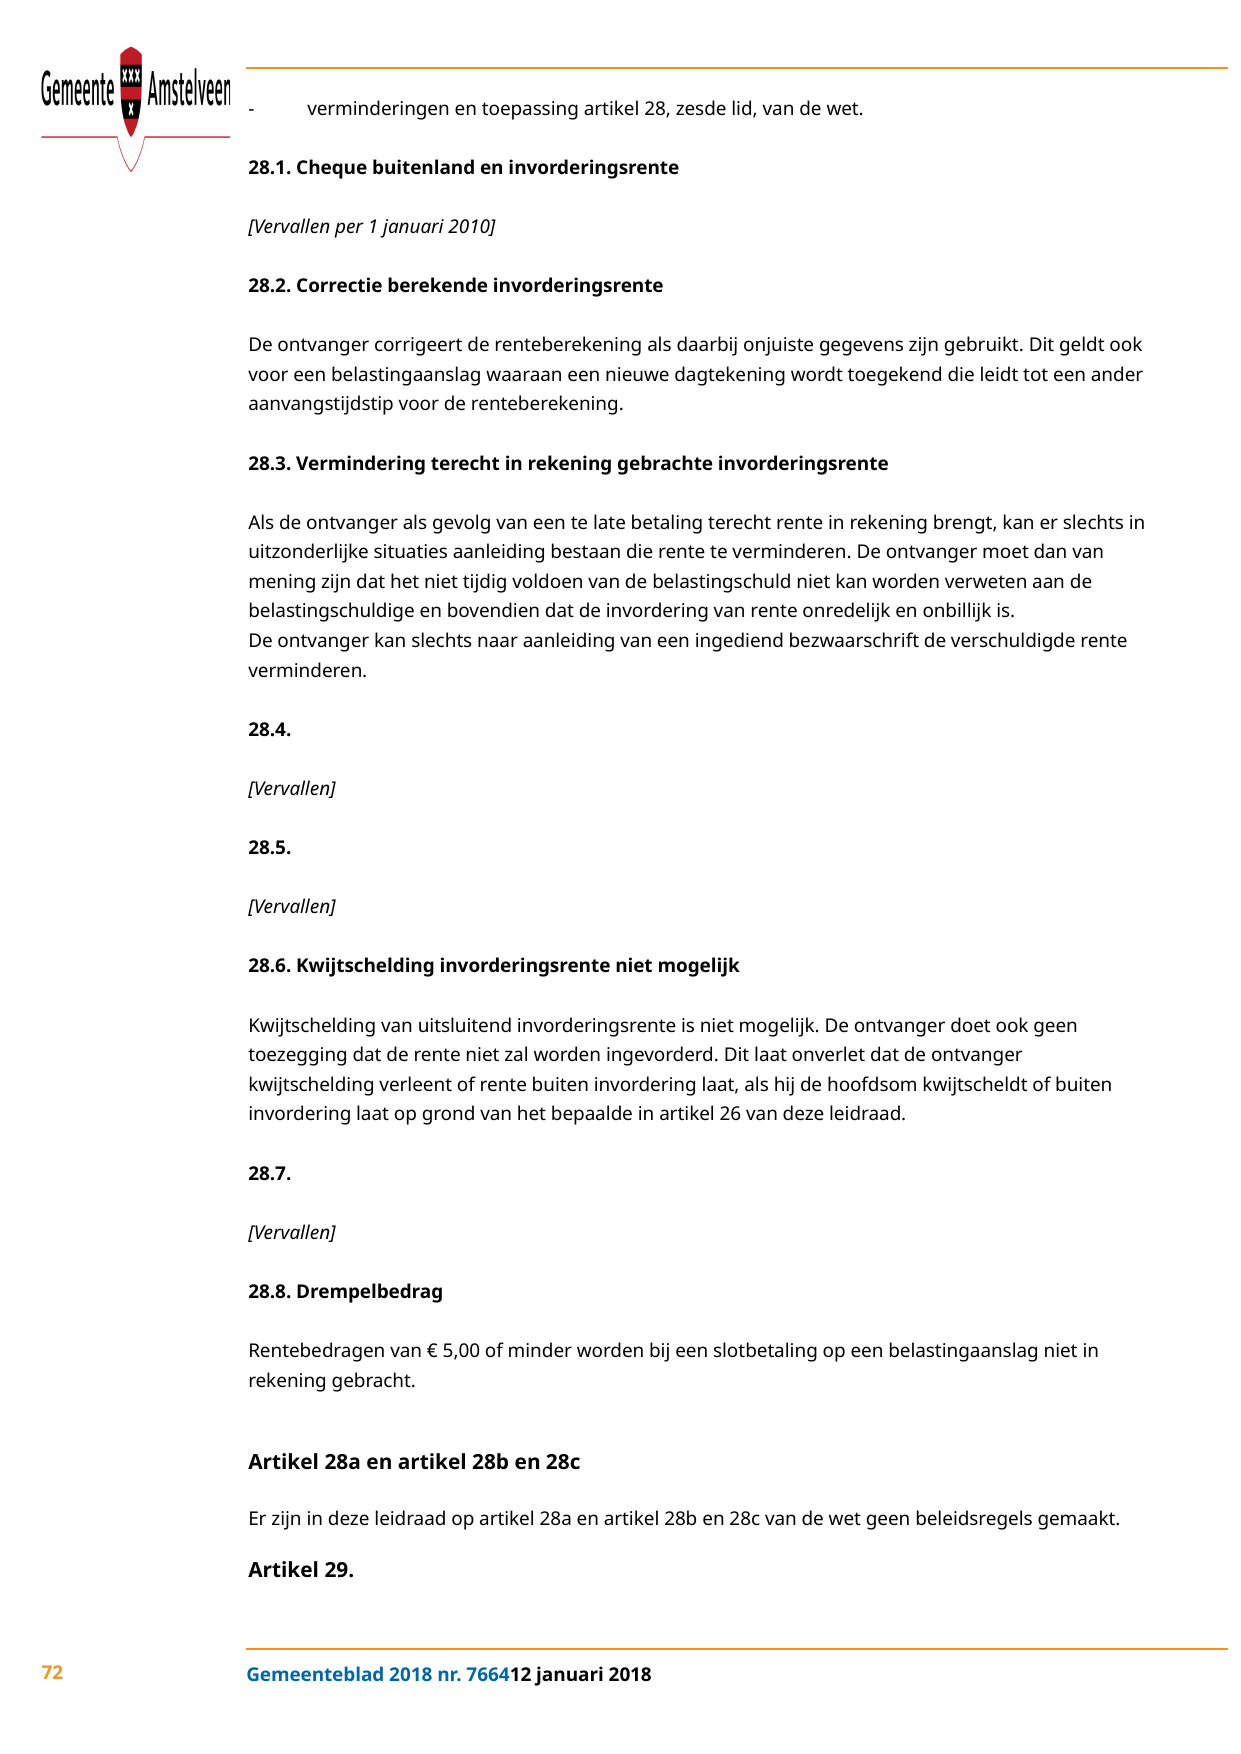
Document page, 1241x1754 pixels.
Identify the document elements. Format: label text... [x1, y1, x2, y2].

text Artikel 29. [248, 1555, 1152, 1584]
text Er zijn in deze leidraad op artikel 28a en artikel 28b en 28c van de wet geen beleidsregels gemaakt. [248, 1505, 1152, 1531]
text [Vervallen per 1 januari 2010] [248, 213, 1152, 239]
picture [41, 47, 231, 172]
text [Vervallen] [248, 1219, 1152, 1245]
text Artikel 28a en artikel 28b en 28c [248, 1447, 1152, 1475]
text De ontvanger kan slechts naar aanleiding van een ingediend bezwaarschrift de verschuldigde rente verminderen. [248, 627, 1152, 683]
text 28.7. [248, 1160, 1152, 1186]
text De ontvanger corrigeert de renteberekening als daarbij onjuiste gegevens zijn gebruikt. Dit geldt ook voor een belastingaanslag waaraan een nieuwe dagtekening wordt toegekend die leidt tot een ander aanvangstijdstip voor de renteberekening. [248, 331, 1152, 416]
text Als de ontvanger als gevolg van een te late betaling terecht rente in rekening brengt, kan er slechts in uitzonderlijke situaties aanleiding bestaan die rente te verminderen. De ontvanger moet dan van mening zijn dat het niet tijdig voldoen van de belastingschuld niet kan worden verweten aan de belastingschuldige en bovendien dat de invordering van rente onredelijk en onbillijk is. [248, 509, 1152, 623]
text 28.1. Cheque buitenland en invorderingsrente [248, 154, 1152, 180]
text [Vervallen] [248, 893, 1152, 919]
text [Vervallen] [248, 775, 1152, 801]
text 28.3. Vermindering terecht in rekening gebrachte invorderingsrente [248, 450, 1152, 476]
text Rentebedragen van € 5,00 of minder worden bij een slotbetaling op een belastingaanslag niet in rekening gebracht. [248, 1337, 1152, 1393]
text 28.2. Correctie berekende invorderingsrente [248, 272, 1152, 298]
text 28.6. Kwijtschelding invorderingsrente niet mogelijk [248, 953, 1152, 978]
text 28.5. [248, 834, 1152, 860]
text 28.8. Drempelbedrag [248, 1278, 1152, 1304]
text Kwijtschelding van uitsluitend invorderingsrente is niet mogelijk. De ontvanger doet ook geen toezegging dat de rente niet zal worden ingevorderd. Dit laat onverlet dat de ontvanger kwijtschelding verleent of rente buiten invordering laat, als hij de hoofdsom kwijtscheldt of buiten invordering laat op grond van het bepaalde in artikel 26 van deze leidraad. [248, 1012, 1152, 1126]
list verminderingen en toepassing artikel 28, zesde lid, van de wet. [248, 95, 1152, 121]
text 28.4. [248, 716, 1152, 742]
